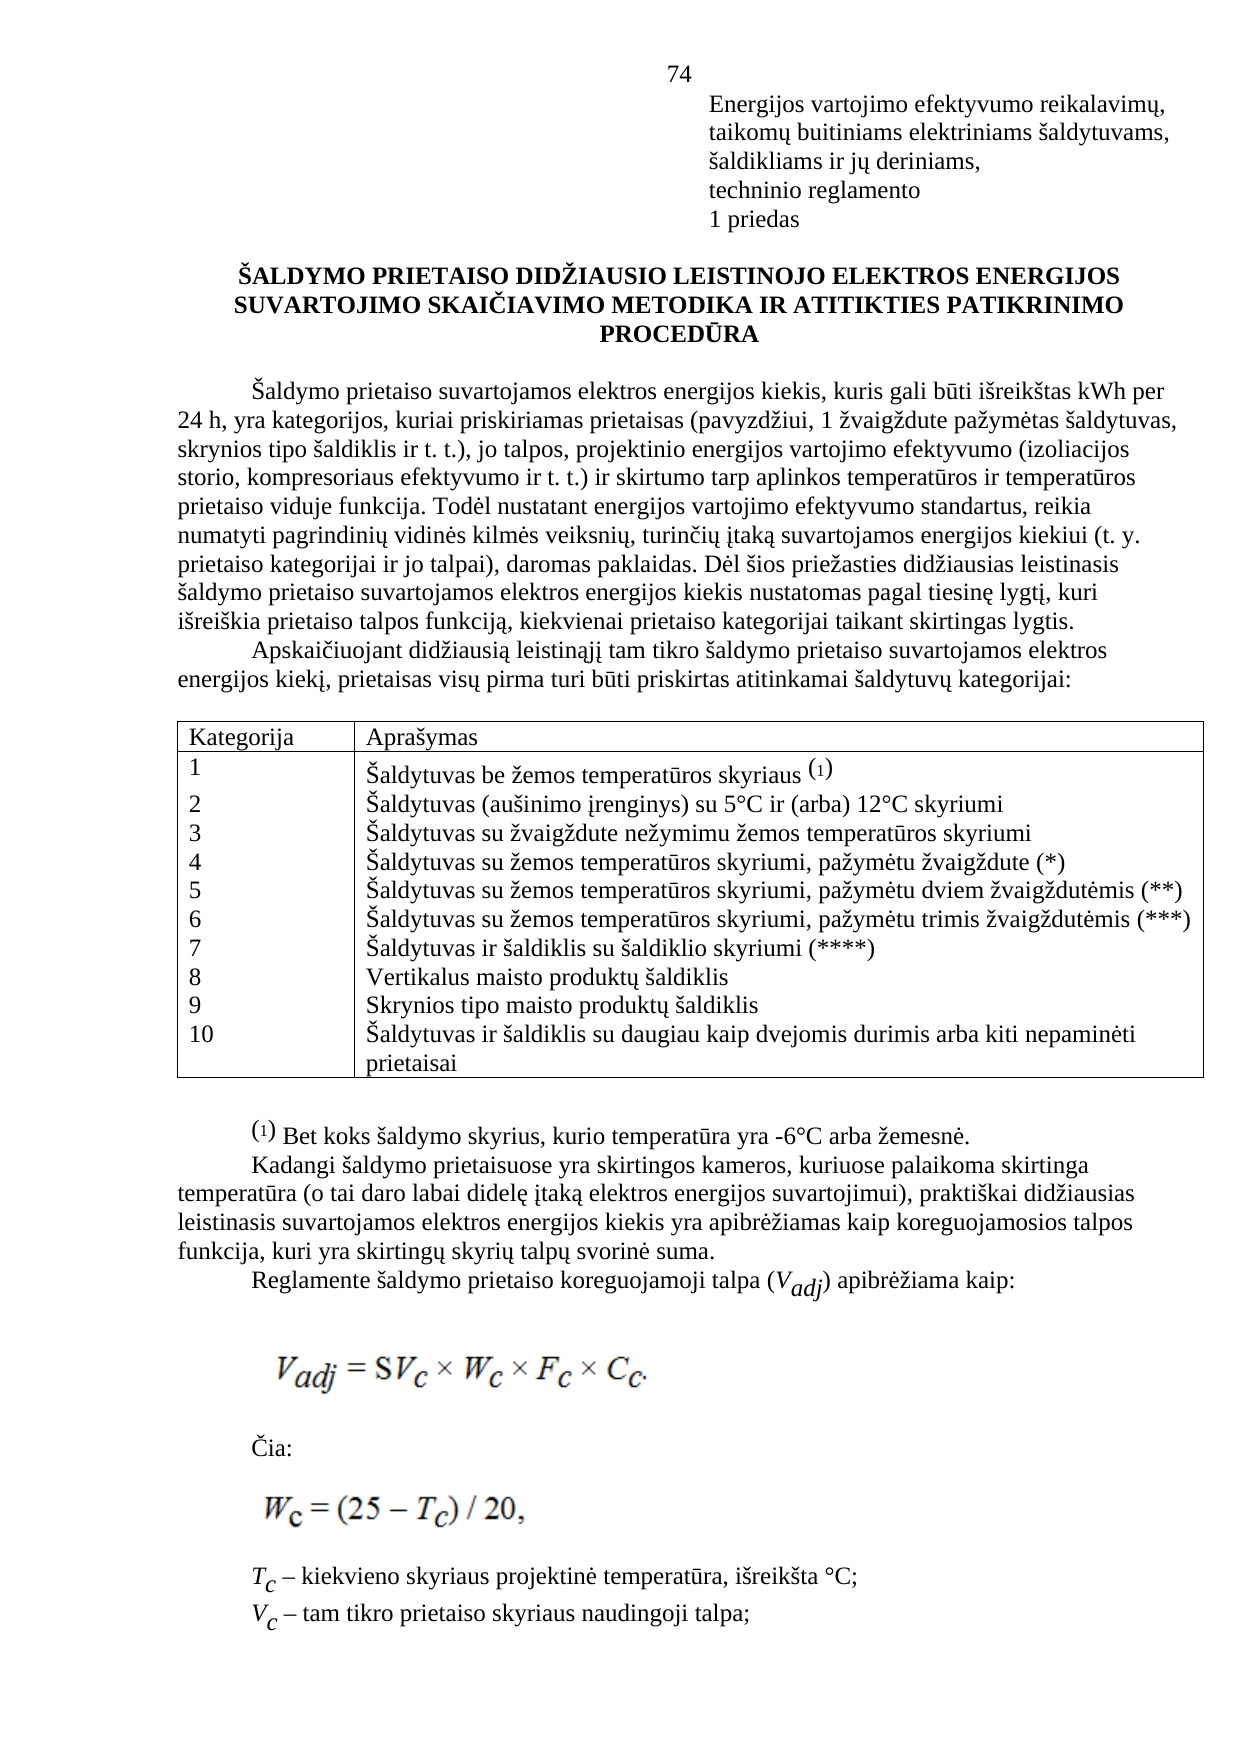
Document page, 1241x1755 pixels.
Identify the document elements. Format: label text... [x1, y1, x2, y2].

text Kadangi šaldymo prietaisuose yra skirtingos kameros, kuriuose palaikoma skirtinga temperatūra (o tai daro labai didelę įtaką elektros energijos suvartojimui), praktiškai didžiausias leistinasis suvartojamos elektros energijos kiekis yra apibrėžiamas kaip koreguojamosios talpos funkcija, kuri yra skirtingų skyrių talpų svorinė suma. [177, 1150, 1181, 1265]
text Apskaičiuojant didžiausią leistinąjį tam tikro šaldymo prietaiso suvartojamos elektros energijos kiekį, prietaisas visų pirma turi būti priskirtas atitinkamai šaldytuvų kategorijai: [177, 635, 1181, 692]
table_cell Vertikalus maisto produktų šaldiklis [355, 962, 1203, 991]
table_cell Skrynios tipo maisto produktų šaldiklis [355, 991, 1203, 1019]
text ŠALDYMO PRIETAISO DIDŽIAUSIO LEISTINOJO ELEKTROS ENERGIJOS SUVARTOJIMO SKAIČIAVIMO METODIKA IR ATITIKTIES PATIKRINIMO PROCEDŪRA [177, 261, 1181, 347]
table_header Kategorija [178, 722, 354, 751]
table_cell 3 [178, 818, 354, 847]
table_cell Šaldytuvas ir šaldiklis su daugiau kaip dvejomis durimis arba kiti nepaminėti prietaisai [355, 1019, 1203, 1077]
table_cell 9 [178, 991, 354, 1019]
text techninio reglamento [177, 175, 1181, 204]
text 1 priedas [177, 204, 1181, 232]
text Reglamente šaldymo prietaiso koreguojamoji talpa (Vadj) apibrėžiama kaip: [177, 1265, 1181, 1302]
text šaldikliams ir jų deriniams, [177, 146, 1181, 175]
table_cell 6 [178, 904, 354, 933]
text (1) Bet koks šaldymo skyrius, kurio temperatūra yra -6°C arba žemesnė. [177, 1114, 1181, 1150]
table_cell Šaldytuvas (aušinimo įrenginys) su 5°C ir (arba) 12°C skyriumi [355, 789, 1203, 818]
table_cell 10 [178, 1019, 354, 1077]
text taikomų buitiniams elektriniams šaldytuvams, [177, 117, 1181, 146]
table_cell 7 [178, 933, 354, 962]
table_cell 1 [178, 752, 354, 789]
text Šaldymo prietaiso suvartojamos elektros energijos kiekis, kuris gali būti išreikštas kWh per 24 h, yra kategorijos, kuriai priskiriamas prietaisas (pavyzdžiui, 1 žvaigždute pažymėtas šaldytuvas, skrynios tipo šaldiklis ir t. t.), jo talpos, projektinio energijos vartojimo efektyvumo (izoliacijos storio, kompresoriaus efektyvumo ir t. t.) ir skirtumo tarp aplinkos temperatūros ir temperatūros prietaiso viduje funkcija. Todėl nustatant energijos vartojimo efektyvumo standartus, reikia numatyti pagrindinių vidinės kilmės veiksnių, turinčių įtaką suvartojamos energijos kiekiui (t. y. prietaiso kategorijai ir jo talpai), daromas paklaidas. Dėl šios priežasties didžiausias leistinasis šaldymo prietaiso suvartojamos elektros energijos kiekis nustatomas pagal tiesinę lygtį, kuri išreiškia prietaiso talpos funkciją, kiekvienai prietaiso kategorijai taikant skirtingas lygtis. [177, 376, 1181, 635]
table_cell Šaldytuvas be žemos temperatūros skyriaus (1) [355, 752, 1203, 789]
text Vc – tam tikro prietaiso skyriaus naudingoji talpa; [177, 1598, 1181, 1635]
table_cell 2 [178, 789, 354, 818]
table_cell Šaldytuvas su žvaigždute nežymimu žemos temperatūros skyriumi [355, 818, 1203, 847]
text Čia: [177, 1433, 1181, 1462]
table_cell 5 [178, 876, 354, 904]
table_header Aprašymas [355, 722, 1203, 751]
table_cell Šaldytuvas su žemos temperatūros skyriumi, pažymėtu žvaigždute (*) [355, 847, 1203, 876]
table_cell 4 [178, 847, 354, 876]
table_cell 8 [178, 962, 354, 991]
text Tc – kiekvieno skyriaus projektinė temperatūra, išreikšta °C; [177, 1561, 1181, 1598]
table_cell Šaldytuvas su žemos temperatūros skyriumi, pažymėtu dviem žvaigždutėmis (**) [355, 876, 1203, 904]
table_cell Šaldytuvas su žemos temperatūros skyriumi, pažymėtu trimis žvaigždutėmis (***) [355, 904, 1203, 933]
text Energijos vartojimo efektyvumo reikalavimų, [709, 89, 1181, 117]
table_cell Šaldytuvas ir šaldiklis su šaldiklio skyriumi (****) [355, 933, 1203, 962]
